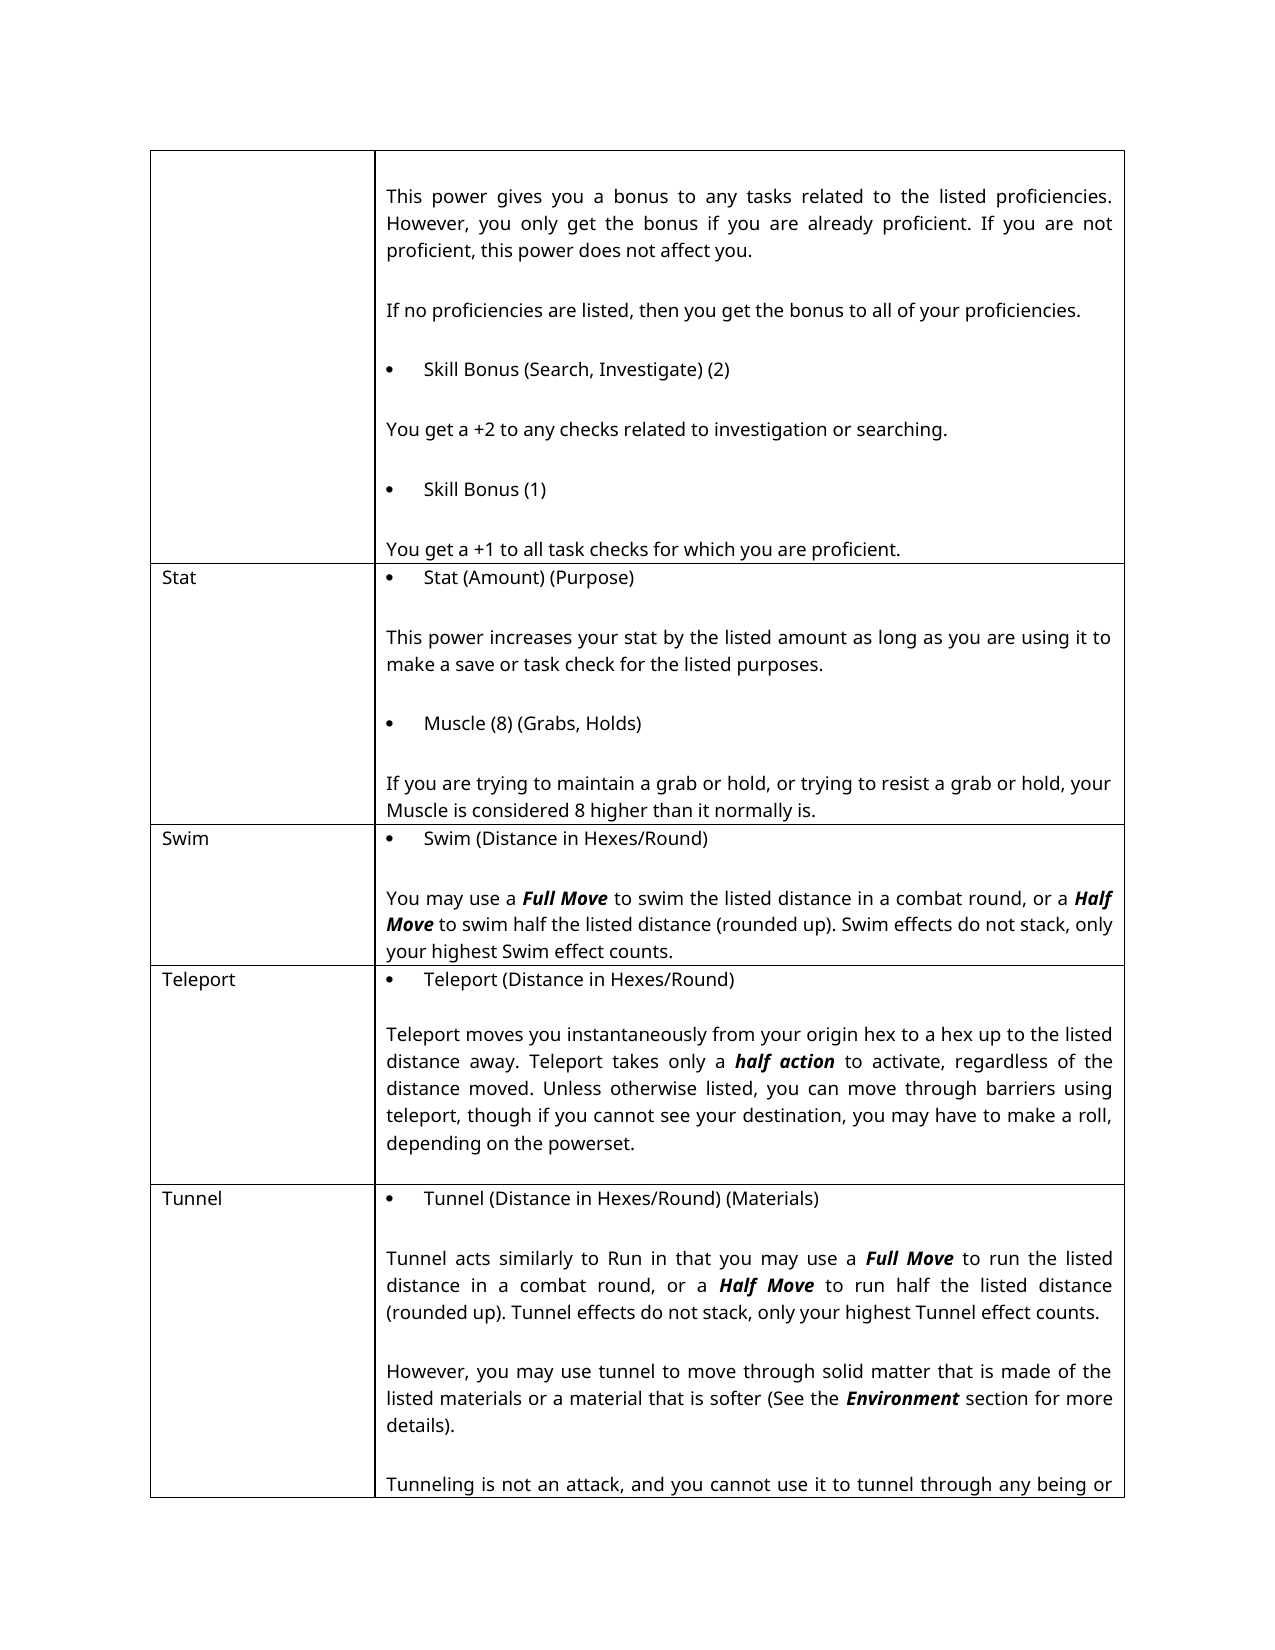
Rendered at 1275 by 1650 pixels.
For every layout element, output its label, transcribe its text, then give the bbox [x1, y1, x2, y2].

table_cell Teleport [151, 966, 374, 1184]
table_cell Swim [151, 825, 374, 965]
table_cell This power gives you a bonus to any tasks related to the listed proficiencies. However, you only get the bonus if you are already proficient. If you are not proficient, this power does not affect you. If no proficiencies are listed, then you get the bonus to all of your proficiencies. Skill Bonus (Search, Investigate) (2) You get a +2 to any checks related to investigation or searching. Skill Bonus (1) You get a +1 to all task checks for which you are proficient. [376, 151, 1124, 563]
table_cell Tunnel (Distance in Hexes/Round) (Materials) Tunnel acts similarly to Run in that you may use a Full Move to run the listed distance in a combat round, or a Half Move to run half the listed distance (rounded up). Tunnel effects do not stack, only your highest Tunnel effect counts. However, you may use tunnel to move through solid matter that is made of the listed materials or a material that is softer (See the Environment section for more details). Tunneling is not an attack, and you cannot use it to tunnel through any being or [376, 1185, 1124, 1497]
table_cell Stat [151, 564, 374, 824]
table_cell Teleport (Distance in Hexes/Round) Teleport moves you instantaneously from your origin hex to a hex up to the listed distance away. Teleport takes only a half action to activate, regardless of the distance moved. Unless otherwise listed, you can move through barriers using teleport, though if you cannot see your destination, you may have to make a roll, depending on the powerset. [376, 966, 1124, 1184]
table_cell Stat (Amount) (Purpose) This power increases your stat by the listed amount as long as you are using it to make a save or task check for the listed purposes. Muscle (8) (Grabs, Holds) If you are trying to maintain a grab or hold, or trying to resist a grab or hold, your Muscle is considered 8 higher than it normally is. [376, 564, 1124, 824]
table_cell [151, 151, 374, 563]
table_cell Swim (Distance in Hexes/Round) You may use a Full Move to swim the listed distance in a combat round, or a Half Move to swim half the listed distance (rounded up). Swim effects do not stack, only your highest Swim effect counts. [376, 825, 1124, 965]
table_cell Tunnel [151, 1185, 374, 1497]
